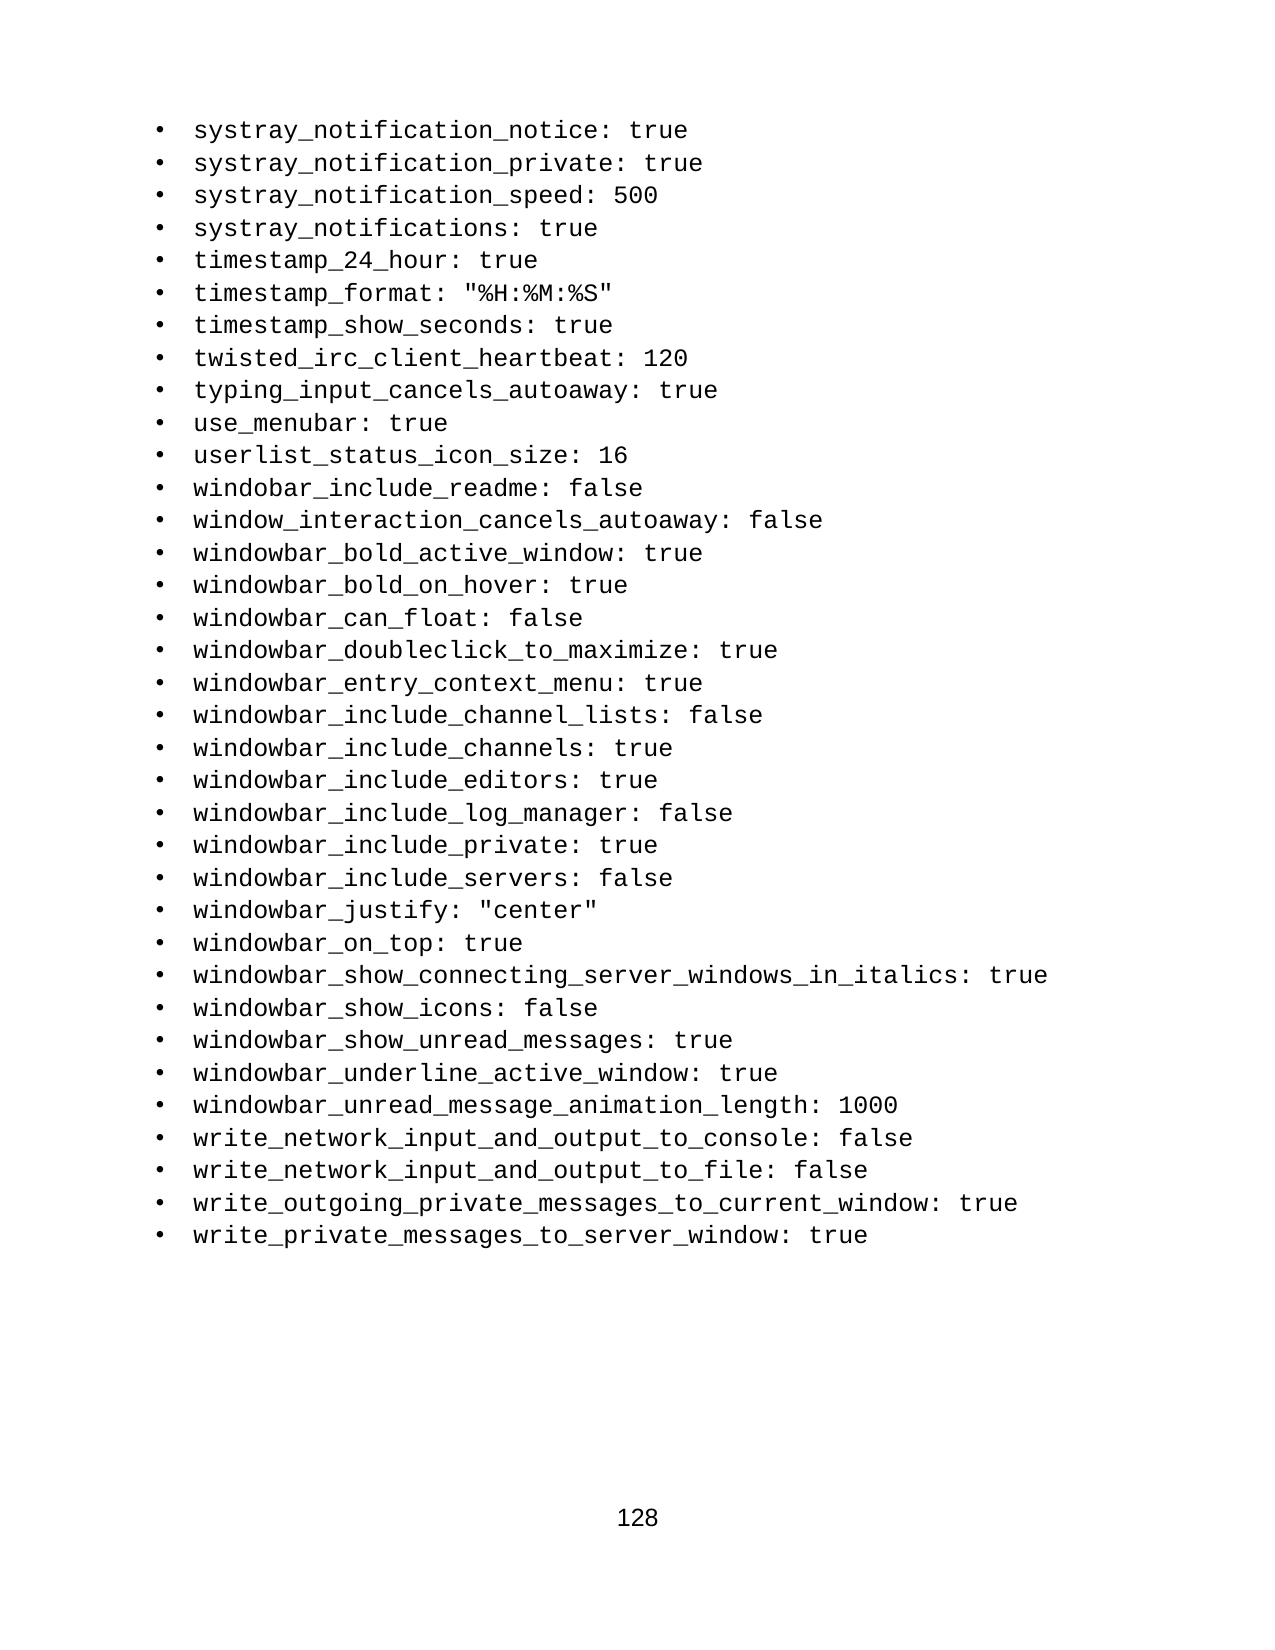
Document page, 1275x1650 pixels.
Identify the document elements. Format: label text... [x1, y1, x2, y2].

list systray_notification_notice: true [156, 118, 1157, 146]
list windowbar_on_top: true [156, 931, 1157, 959]
list windowbar_include_channel_lists: false [156, 703, 1157, 731]
list windowbar_entry_context_menu: true [156, 671, 1157, 699]
list windowbar_unread_message_animation_length: 1000 [156, 1093, 1157, 1121]
list windowbar_include_private: true [156, 833, 1157, 861]
list timestamp_24_hour: true [156, 248, 1157, 276]
list twisted_irc_client_heartbeat: 120 [156, 346, 1157, 374]
list typing_input_cancels_autoaway: true [156, 378, 1157, 406]
list timestamp_format: "%H:%M:%S" [156, 281, 1157, 309]
list window_interaction_cancels_autoaway: false [156, 508, 1157, 536]
list write_network_input_and_output_to_file: false [156, 1158, 1157, 1186]
list write_outgoing_private_messages_to_current_window: true [156, 1191, 1157, 1219]
list userlist_status_icon_size: 16 [156, 443, 1157, 471]
list systray_notification_speed: 500 [156, 183, 1157, 211]
list use_menubar: true [156, 411, 1157, 439]
list windobar_include_readme: false [156, 476, 1157, 504]
list windowbar_underline_active_window: true [156, 1061, 1157, 1089]
list windowbar_bold_on_hover: true [156, 573, 1157, 601]
list windowbar_can_float: false [156, 606, 1157, 634]
list write_private_messages_to_server_window: true [156, 1223, 1157, 1251]
list windowbar_include_channels: true [156, 736, 1157, 764]
list timestamp_show_seconds: true [156, 313, 1157, 341]
list windowbar_include_editors: true [156, 768, 1157, 796]
list windowbar_doubleclick_to_maximize: true [156, 638, 1157, 666]
list windowbar_include_log_manager: false [156, 801, 1157, 829]
list systray_notifications: true [156, 216, 1157, 244]
list windowbar_bold_active_window: true [156, 541, 1157, 569]
list windowbar_show_unread_messages: true [156, 1028, 1157, 1056]
list windowbar_include_servers: false [156, 866, 1157, 894]
list windowbar_show_icons: false [156, 996, 1157, 1024]
list write_network_input_and_output_to_console: false [156, 1126, 1157, 1154]
list systray_notification_private: true [156, 151, 1157, 179]
list windowbar_show_connecting_server_windows_in_italics: true [156, 963, 1157, 991]
list windowbar_justify: "center" [156, 898, 1157, 926]
